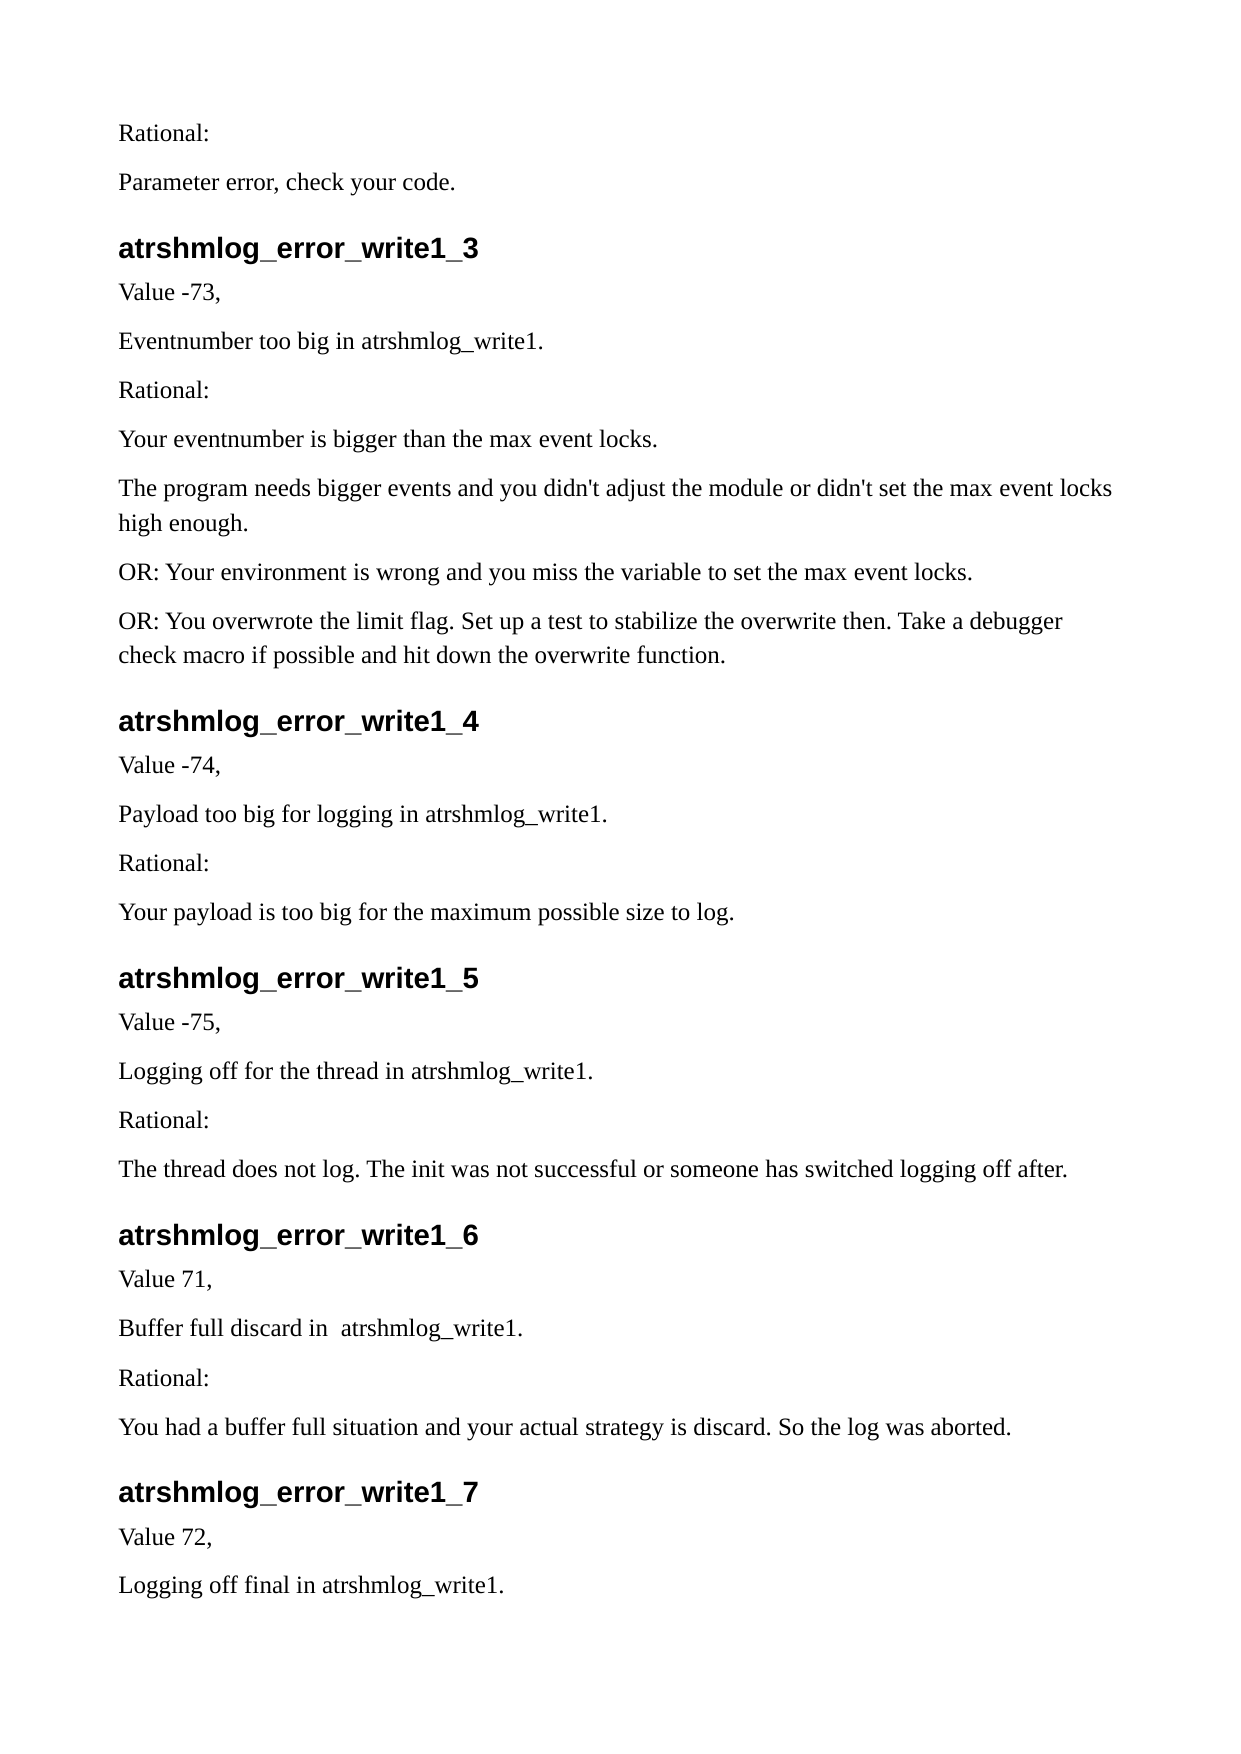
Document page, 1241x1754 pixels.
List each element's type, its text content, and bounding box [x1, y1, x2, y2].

text The thread does not log. The init was not successful or someone has switched logging off after. [118, 1154, 1122, 1183]
text Rational: [118, 375, 1122, 404]
text Rational: [118, 1363, 1122, 1391]
text Eventnumber too big in atrshmlog_write1. [118, 326, 1122, 355]
text Your payload is too big for the maximum possible size to log. [118, 897, 1122, 926]
text You had a buffer full situation and your actual strategy is discard. So the log was aborted. [118, 1412, 1122, 1440]
text Value -75, [118, 1007, 1122, 1036]
subtitle atrshmlog_error_write1_4 [118, 704, 1122, 738]
text Rational: [118, 118, 1122, 147]
text OR: You overwrote the limit flag. Set up a test to stabilize the overwrite then. Take a debugger check macro if possible and hit down the overwrite function. [118, 606, 1122, 669]
subtitle atrshmlog_error_write1_3 [118, 231, 1122, 264]
text Your eventnumber is bigger than the max event locks. [118, 424, 1122, 453]
text Logging off final in atrshmlog_write1. [118, 1571, 1122, 1599]
text Value 71, [118, 1264, 1122, 1293]
text The program needs bigger events and you didn't adjust the module or didn't set the max event locks high enough. [118, 473, 1122, 537]
subtitle atrshmlog_error_write1_7 [118, 1475, 1122, 1509]
subtitle atrshmlog_error_write1_5 [118, 961, 1122, 995]
text Value 72, [118, 1522, 1122, 1550]
text Payload too big for logging in atrshmlog_write1. [118, 799, 1122, 828]
text Logging off for the thread in atrshmlog_write1. [118, 1056, 1122, 1085]
text OR: Your environment is wrong and you miss the variable to set the max event locks. [118, 557, 1122, 586]
text Rational: [118, 848, 1122, 877]
text Value -73, [118, 277, 1122, 306]
text Buffer full discard in atrshmlog_write1. [118, 1313, 1122, 1342]
text Rational: [118, 1106, 1122, 1134]
text Value -74, [118, 750, 1122, 779]
text Parameter error, check your code. [118, 167, 1122, 196]
subtitle atrshmlog_error_write1_6 [118, 1218, 1122, 1252]
